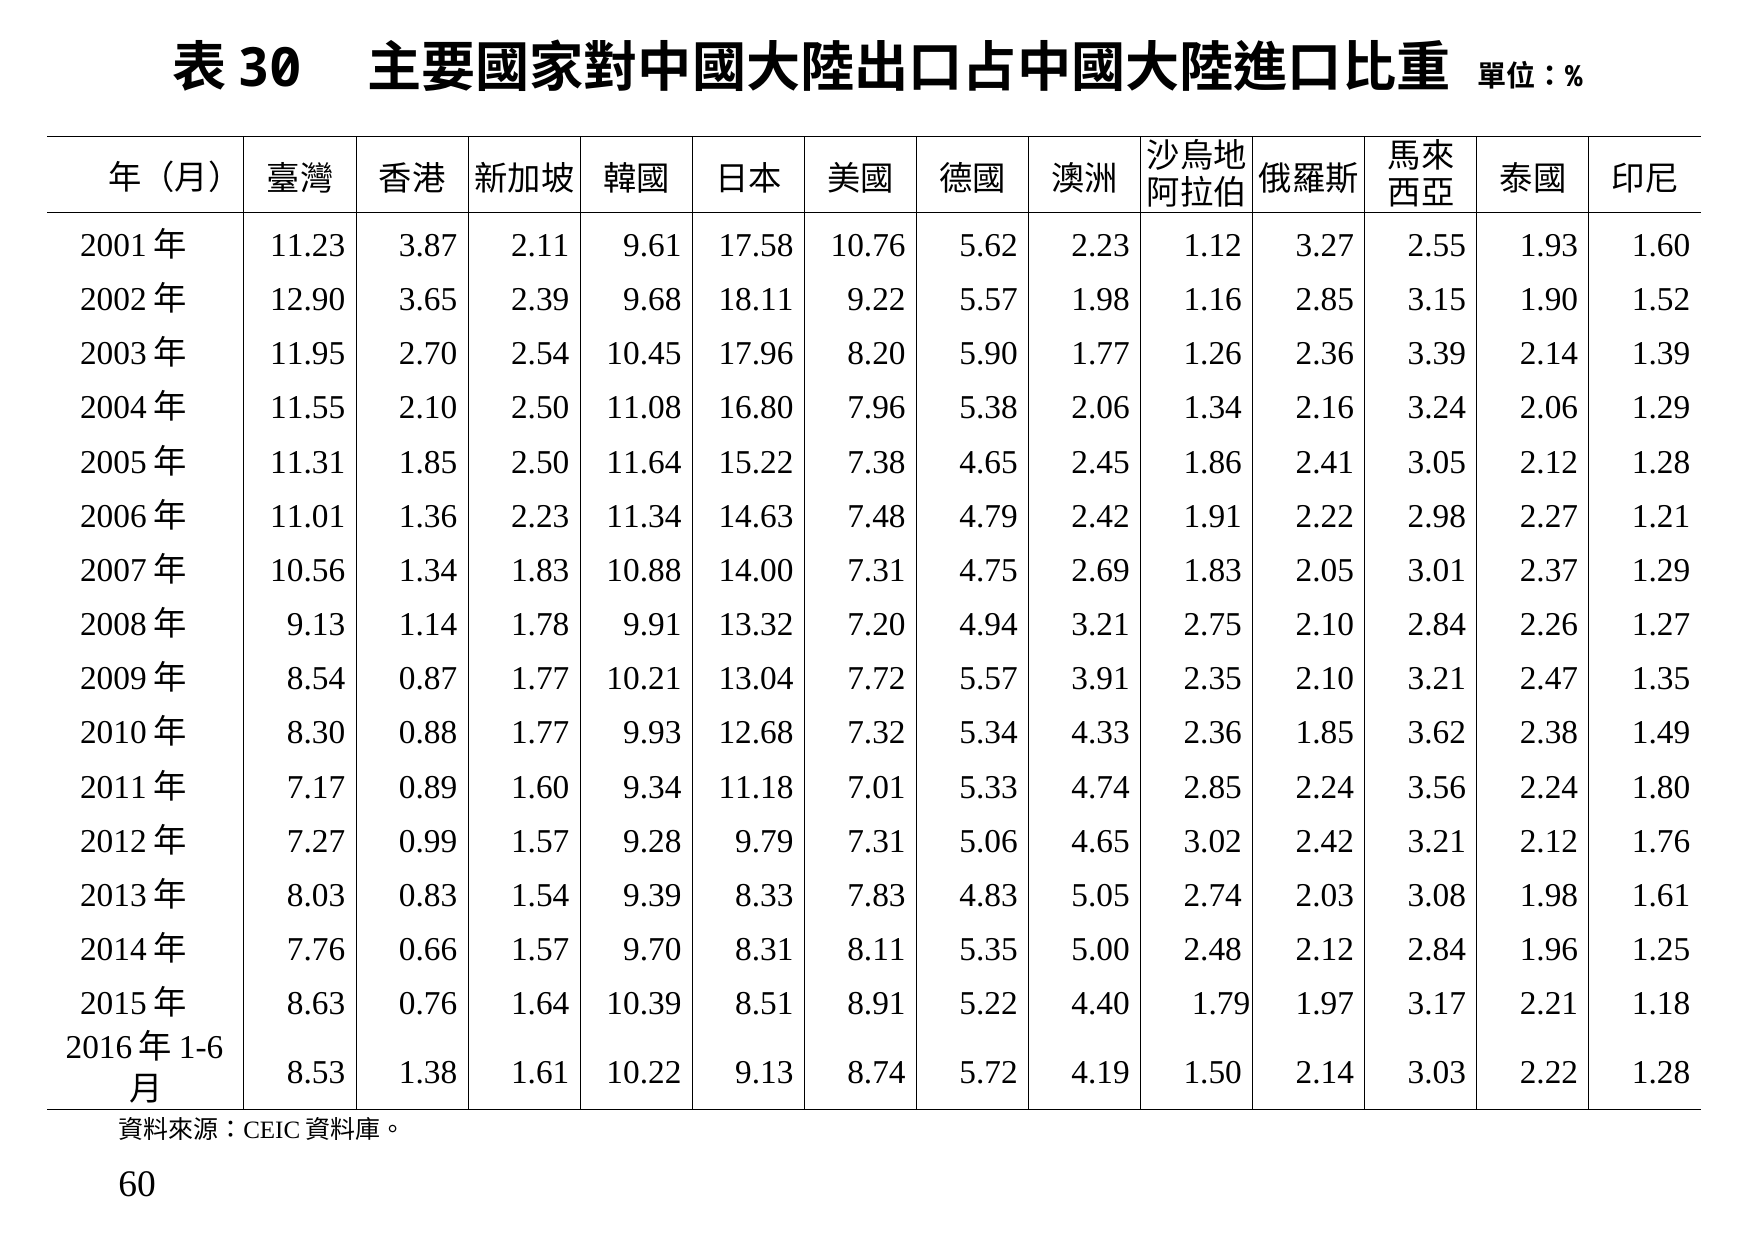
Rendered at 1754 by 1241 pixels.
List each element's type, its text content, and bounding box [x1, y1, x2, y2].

table_cell 10.45 [581, 321, 692, 376]
table_cell 1.21 [1589, 484, 1701, 538]
text 資料來源：CEIC資料庫。 [118, 1110, 1636, 1146]
table_cell 1.57 [469, 809, 580, 863]
table_cell 8.11 [805, 917, 916, 971]
table_cell 7.27 [244, 809, 356, 863]
table_cell 5.33 [917, 755, 1028, 809]
table_cell 9.68 [581, 267, 692, 321]
table_cell 2.23 [469, 484, 580, 538]
table_cell 3.27 [1253, 213, 1364, 267]
table_cell 3.21 [1365, 809, 1476, 863]
table_cell 2.75 [1141, 592, 1252, 646]
table_cell 2.45 [1029, 430, 1140, 484]
table_header 澳洲 [1029, 137, 1140, 212]
table_cell 5.05 [1029, 863, 1140, 917]
table_header 印尼 [1589, 137, 1701, 212]
table_cell 2.22 [1477, 1026, 1588, 1109]
table_cell 2.14 [1477, 321, 1588, 376]
table_cell 17.58 [693, 213, 804, 267]
table_cell 7.31 [805, 538, 916, 592]
table_cell 5.35 [917, 917, 1028, 971]
table_cell 4.79 [917, 484, 1028, 538]
table_cell 11.31 [244, 430, 356, 484]
table_cell 9.34 [581, 755, 692, 809]
table_cell 2.85 [1141, 755, 1252, 809]
table_cell 1.79 [1141, 971, 1252, 1026]
table_cell 1.76 [1589, 809, 1701, 863]
table_cell 11.08 [581, 376, 692, 430]
table_cell 1.93 [1477, 213, 1588, 267]
table_cell 1.54 [469, 863, 580, 917]
table_cell 2.50 [469, 430, 580, 484]
table_cell 3.91 [1029, 646, 1140, 701]
table_cell 3.05 [1365, 430, 1476, 484]
table_cell 1.98 [1477, 863, 1588, 917]
table_cell 1.61 [469, 1026, 580, 1109]
table_cell 0.76 [357, 971, 468, 1026]
table_cell 7.72 [805, 646, 916, 701]
table_cell 8.20 [805, 321, 916, 376]
table_cell 1.98 [1029, 267, 1140, 321]
table_cell 2.35 [1141, 646, 1252, 701]
table_cell 4.94 [917, 592, 1028, 646]
table_cell 8.51 [693, 971, 804, 1026]
table_cell 2.10 [357, 376, 468, 430]
table_cell 1.29 [1589, 376, 1701, 430]
table_cell 1.60 [469, 755, 580, 809]
table_header 日本 [693, 137, 804, 212]
table_cell 2013年 [47, 863, 243, 917]
table_cell 7.17 [244, 755, 356, 809]
table_cell 2.48 [1141, 917, 1252, 971]
table_cell 2004年 [47, 376, 243, 430]
table_header 俄羅斯 [1253, 137, 1364, 212]
table_cell 2.69 [1029, 538, 1140, 592]
table_cell 2007年 [47, 538, 243, 592]
table_cell 2.03 [1253, 863, 1364, 917]
table_cell 10.56 [244, 538, 356, 592]
table_cell 1.34 [357, 538, 468, 592]
table_cell 2015年 [47, 971, 243, 1026]
table_cell 1.35 [1589, 646, 1701, 701]
table_cell 9.13 [693, 1026, 804, 1109]
table_cell 7.01 [805, 755, 916, 809]
table_cell 2.14 [1253, 1026, 1364, 1109]
table_cell 2008年 [47, 592, 243, 646]
table_cell 1.18 [1589, 971, 1701, 1026]
table_cell 2.05 [1253, 538, 1364, 592]
table_header 香港 [357, 137, 468, 212]
table_cell 2.84 [1365, 917, 1476, 971]
table_cell 3.65 [357, 267, 468, 321]
table_cell 1.83 [469, 538, 580, 592]
table_cell 4.74 [1029, 755, 1140, 809]
table_cell 10.21 [581, 646, 692, 701]
table_cell 16.80 [693, 376, 804, 430]
table_cell 9.79 [693, 809, 804, 863]
table_cell 5.72 [917, 1026, 1028, 1109]
table_cell 0.66 [357, 917, 468, 971]
table_cell 3.17 [1365, 971, 1476, 1026]
table_cell 18.11 [693, 267, 804, 321]
table_cell 2.21 [1477, 971, 1588, 1026]
table_cell 2014年 [47, 917, 243, 971]
table_cell 14.00 [693, 538, 804, 592]
table_cell 11.55 [244, 376, 356, 430]
table_cell 5.00 [1029, 917, 1140, 971]
table_cell 2003年 [47, 321, 243, 376]
table_cell 11.18 [693, 755, 804, 809]
table_cell 2.84 [1365, 592, 1476, 646]
table_cell 11.34 [581, 484, 692, 538]
table_cell 9.91 [581, 592, 692, 646]
table_cell 0.88 [357, 701, 468, 755]
table_cell 5.62 [917, 213, 1028, 267]
table_cell 5.57 [917, 267, 1028, 321]
table_cell 2001年 [47, 213, 243, 267]
table_cell 5.90 [917, 321, 1028, 376]
table_cell 2.42 [1253, 809, 1364, 863]
table_cell 2.23 [1029, 213, 1140, 267]
table_cell 2010年 [47, 701, 243, 755]
table_cell 2009年 [47, 646, 243, 701]
table_cell 8.74 [805, 1026, 916, 1109]
table_cell 3.21 [1029, 592, 1140, 646]
table_cell 1.38 [357, 1026, 468, 1109]
table_cell 2.85 [1253, 267, 1364, 321]
table_cell 8.91 [805, 971, 916, 1026]
table_cell 2.42 [1029, 484, 1140, 538]
table_cell 2002年 [47, 267, 243, 321]
table_cell 8.54 [244, 646, 356, 701]
table_cell 1.14 [357, 592, 468, 646]
table_cell 1.16 [1141, 267, 1252, 321]
table_cell 2.27 [1477, 484, 1588, 538]
table_cell 8.33 [693, 863, 804, 917]
table_cell 3.62 [1365, 701, 1476, 755]
table_cell 2.12 [1477, 809, 1588, 863]
table_cell 2012年 [47, 809, 243, 863]
table_cell 2.11 [469, 213, 580, 267]
table_cell 9.28 [581, 809, 692, 863]
table_cell 5.57 [917, 646, 1028, 701]
table_cell 9.93 [581, 701, 692, 755]
table_cell 2.54 [469, 321, 580, 376]
table_cell 1.96 [1477, 917, 1588, 971]
table_cell 9.61 [581, 213, 692, 267]
table_cell 2005年 [47, 430, 243, 484]
table_cell 1.85 [1253, 701, 1364, 755]
table_cell 9.22 [805, 267, 916, 321]
table_cell 1.83 [1141, 538, 1252, 592]
table_cell 1.26 [1141, 321, 1252, 376]
table_cell 13.32 [693, 592, 804, 646]
table_cell 9.70 [581, 917, 692, 971]
table_cell 1.52 [1589, 267, 1701, 321]
table_cell 7.83 [805, 863, 916, 917]
table_cell 2.36 [1253, 321, 1364, 376]
table_cell 1.34 [1141, 376, 1252, 430]
table_cell 0.83 [357, 863, 468, 917]
table_cell 11.01 [244, 484, 356, 538]
table_cell 1.77 [1029, 321, 1140, 376]
table_cell 3.24 [1365, 376, 1476, 430]
table_cell 3.03 [1365, 1026, 1476, 1109]
table_cell 3.56 [1365, 755, 1476, 809]
table_cell 1.28 [1589, 430, 1701, 484]
table_cell 10.88 [581, 538, 692, 592]
table_cell 5.34 [917, 701, 1028, 755]
table_cell 1.97 [1253, 971, 1364, 1026]
table_cell 1.60 [1589, 213, 1701, 267]
table_cell 1.29 [1589, 538, 1701, 592]
table_cell 4.33 [1029, 701, 1140, 755]
table_header 臺灣 [244, 137, 356, 212]
table_cell 11.64 [581, 430, 692, 484]
table_cell 1.85 [357, 430, 468, 484]
table_cell 2.16 [1253, 376, 1364, 430]
table_cell 4.19 [1029, 1026, 1140, 1109]
table_cell 2.10 [1253, 592, 1364, 646]
table_cell 2.70 [357, 321, 468, 376]
table_header 德國 [917, 137, 1028, 212]
table_cell 2.12 [1253, 917, 1364, 971]
table_cell 12.90 [244, 267, 356, 321]
table_cell 2.55 [1365, 213, 1476, 267]
table_cell 8.53 [244, 1026, 356, 1109]
table_cell 1.57 [469, 917, 580, 971]
table_cell 1.91 [1141, 484, 1252, 538]
table_cell 2016年1-6月 [47, 1026, 243, 1109]
table_cell 5.06 [917, 809, 1028, 863]
table_cell 4.65 [1029, 809, 1140, 863]
table_cell 4.83 [917, 863, 1028, 917]
table_cell 12.68 [693, 701, 804, 755]
table_cell 7.76 [244, 917, 356, 971]
table_cell 1.64 [469, 971, 580, 1026]
table_cell 8.03 [244, 863, 356, 917]
table_cell 7.32 [805, 701, 916, 755]
table_cell 1.28 [1589, 1026, 1701, 1109]
table_cell 3.08 [1365, 863, 1476, 917]
table_cell 1.77 [469, 646, 580, 701]
table_cell 10.39 [581, 971, 692, 1026]
table_cell 11.95 [244, 321, 356, 376]
table_cell 2.22 [1253, 484, 1364, 538]
table_cell 2.38 [1477, 701, 1588, 755]
table_cell 4.65 [917, 430, 1028, 484]
table_cell 2011年 [47, 755, 243, 809]
table_cell 2.24 [1477, 755, 1588, 809]
table_cell 1.12 [1141, 213, 1252, 267]
table_cell 2.24 [1253, 755, 1364, 809]
table_cell 1.90 [1477, 267, 1588, 321]
table_cell 0.87 [357, 646, 468, 701]
table_cell 7.48 [805, 484, 916, 538]
subtitle 表30 主要國家對中國大陸出口占中國大陸進口比重 單位：% [118, 24, 1636, 103]
table_cell 9.39 [581, 863, 692, 917]
table_cell 3.21 [1365, 646, 1476, 701]
table_cell 8.63 [244, 971, 356, 1026]
table_cell 10.76 [805, 213, 916, 267]
table_header 沙烏地阿拉伯 [1141, 137, 1252, 212]
table_cell 2.74 [1141, 863, 1252, 917]
table_cell 14.63 [693, 484, 804, 538]
table_cell 2.10 [1253, 646, 1364, 701]
table_header 新加坡 [469, 137, 580, 212]
table_cell 3.39 [1365, 321, 1476, 376]
table_cell 5.38 [917, 376, 1028, 430]
table_cell 3.87 [357, 213, 468, 267]
table_cell 2.39 [469, 267, 580, 321]
table_cell 2.98 [1365, 484, 1476, 538]
table_cell 4.40 [1029, 971, 1140, 1026]
table_cell 4.75 [917, 538, 1028, 592]
table_header 年（月） [47, 137, 243, 212]
table_cell 2.26 [1477, 592, 1588, 646]
table_cell 13.04 [693, 646, 804, 701]
table_cell 8.31 [693, 917, 804, 971]
table_cell 1.36 [357, 484, 468, 538]
table_cell 3.15 [1365, 267, 1476, 321]
table_cell 2006年 [47, 484, 243, 538]
table_header 馬來 西亞 [1365, 137, 1476, 212]
table_cell 2.41 [1253, 430, 1364, 484]
table_cell 1.39 [1589, 321, 1701, 376]
table_cell 7.38 [805, 430, 916, 484]
table_cell 3.01 [1365, 538, 1476, 592]
table_cell 1.78 [469, 592, 580, 646]
table_header 韓國 [581, 137, 692, 212]
table_cell 1.27 [1589, 592, 1701, 646]
table_cell 7.20 [805, 592, 916, 646]
table_cell 1.25 [1589, 917, 1701, 971]
table_cell 17.96 [693, 321, 804, 376]
table_cell 1.86 [1141, 430, 1252, 484]
table_cell 1.50 [1141, 1026, 1252, 1109]
table_cell 1.49 [1589, 701, 1701, 755]
table_cell 2.50 [469, 376, 580, 430]
table_cell 0.99 [357, 809, 468, 863]
table_cell 2.06 [1477, 376, 1588, 430]
table_cell 0.89 [357, 755, 468, 809]
table_cell 8.30 [244, 701, 356, 755]
table_cell 1.61 [1589, 863, 1701, 917]
table_cell 9.13 [244, 592, 356, 646]
table_cell 2.37 [1477, 538, 1588, 592]
table_cell 3.02 [1141, 809, 1252, 863]
table_cell 10.22 [581, 1026, 692, 1109]
table_cell 2.06 [1029, 376, 1140, 430]
table_cell 5.22 [917, 971, 1028, 1026]
table_cell 7.31 [805, 809, 916, 863]
table_cell 11.23 [244, 213, 356, 267]
table_cell 2.36 [1141, 701, 1252, 755]
table_cell 1.80 [1589, 755, 1701, 809]
table_cell 15.22 [693, 430, 804, 484]
table_cell 1.77 [469, 701, 580, 755]
table_header 美國 [805, 137, 916, 212]
table_cell 7.96 [805, 376, 916, 430]
table_cell 2.12 [1477, 430, 1588, 484]
table_header 泰國 [1477, 137, 1588, 212]
table_cell 2.47 [1477, 646, 1588, 701]
